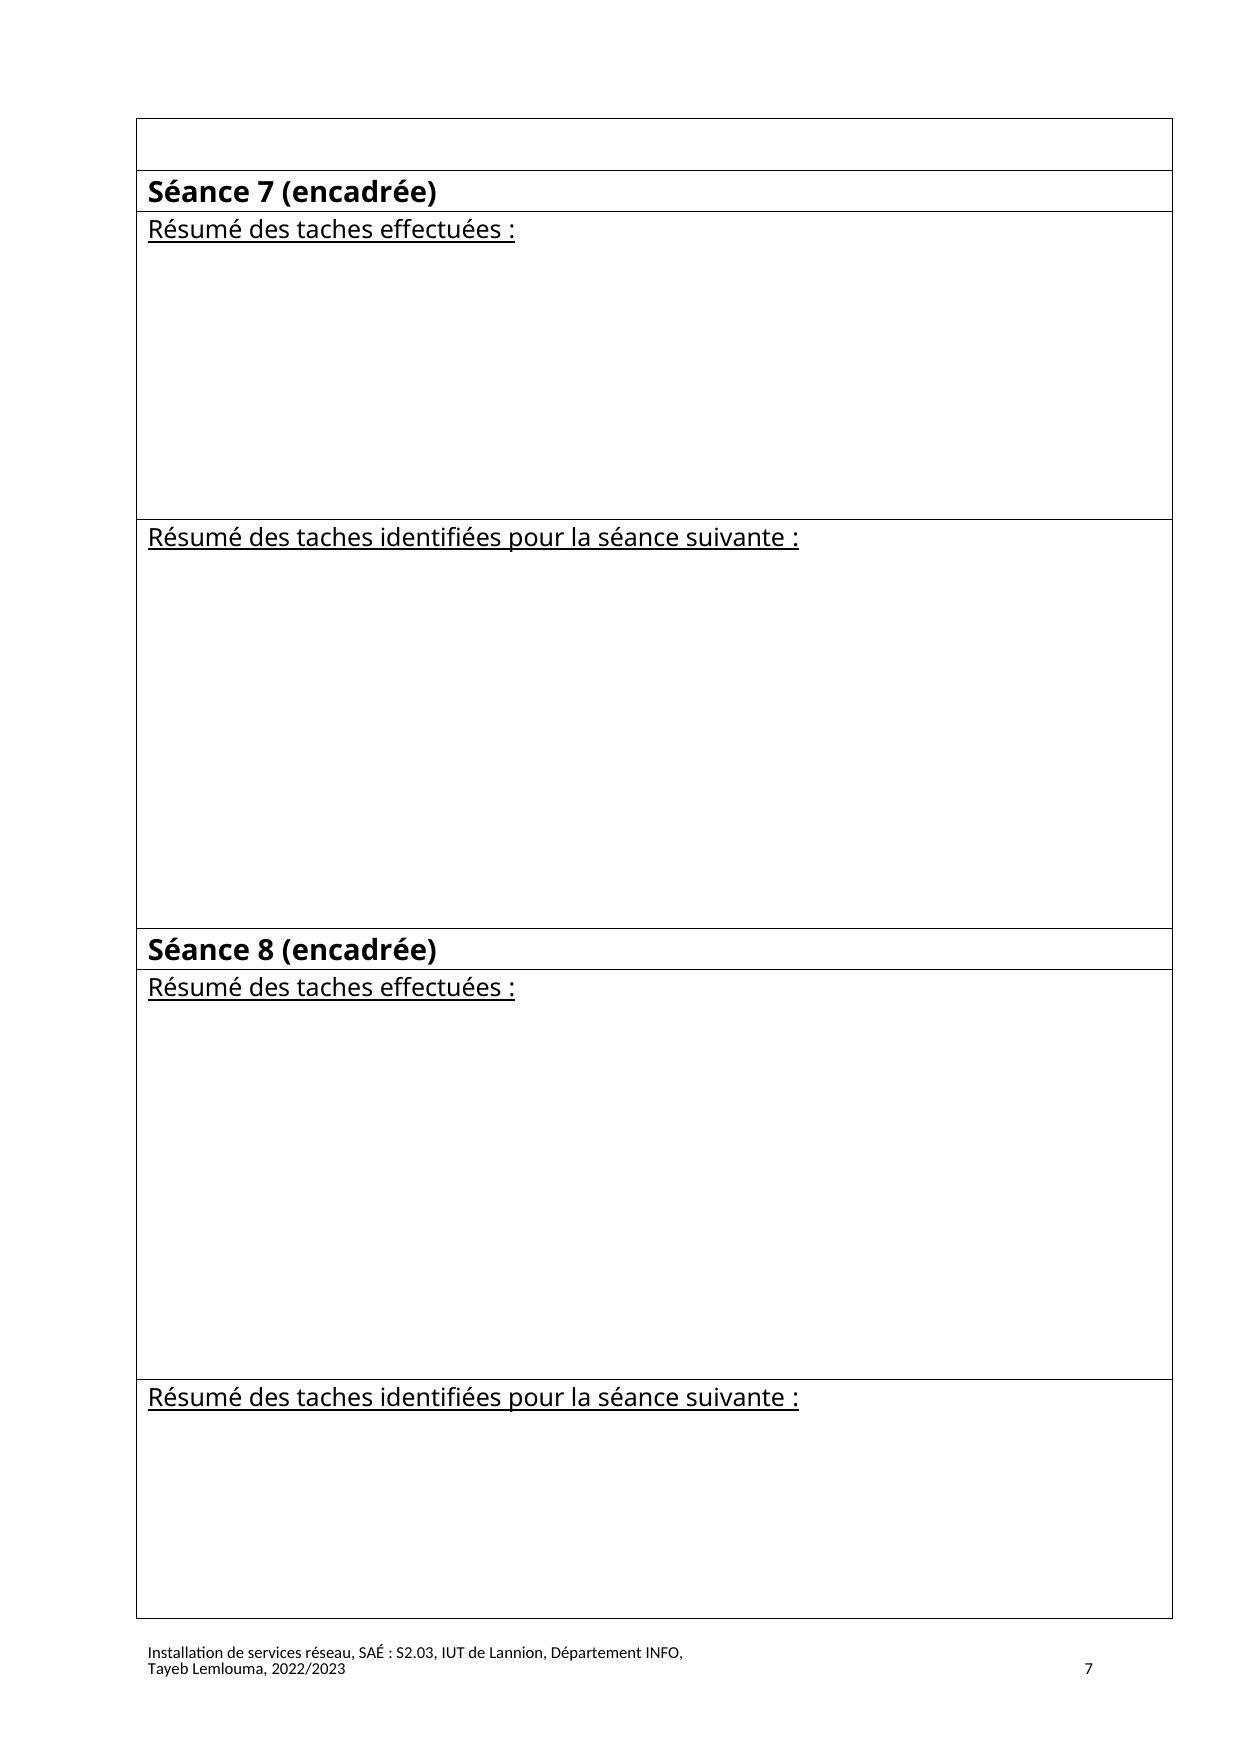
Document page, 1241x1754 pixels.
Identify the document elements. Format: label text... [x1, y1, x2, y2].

table_cell [137, 119, 1172, 170]
table_cell Résumé des taches identifiées pour la séance suivante : [137, 1380, 1172, 1618]
table_cell Résumé des taches effectuées : [137, 970, 1172, 1379]
table_cell Résumé des taches effectuées : [137, 212, 1172, 518]
table_cell Résumé des taches identifiées pour la séance suivante : [137, 520, 1172, 928]
table_cell Séance 7 (encadrée) [137, 171, 1172, 211]
table_cell Séance 8 (encadrée) [137, 929, 1172, 969]
